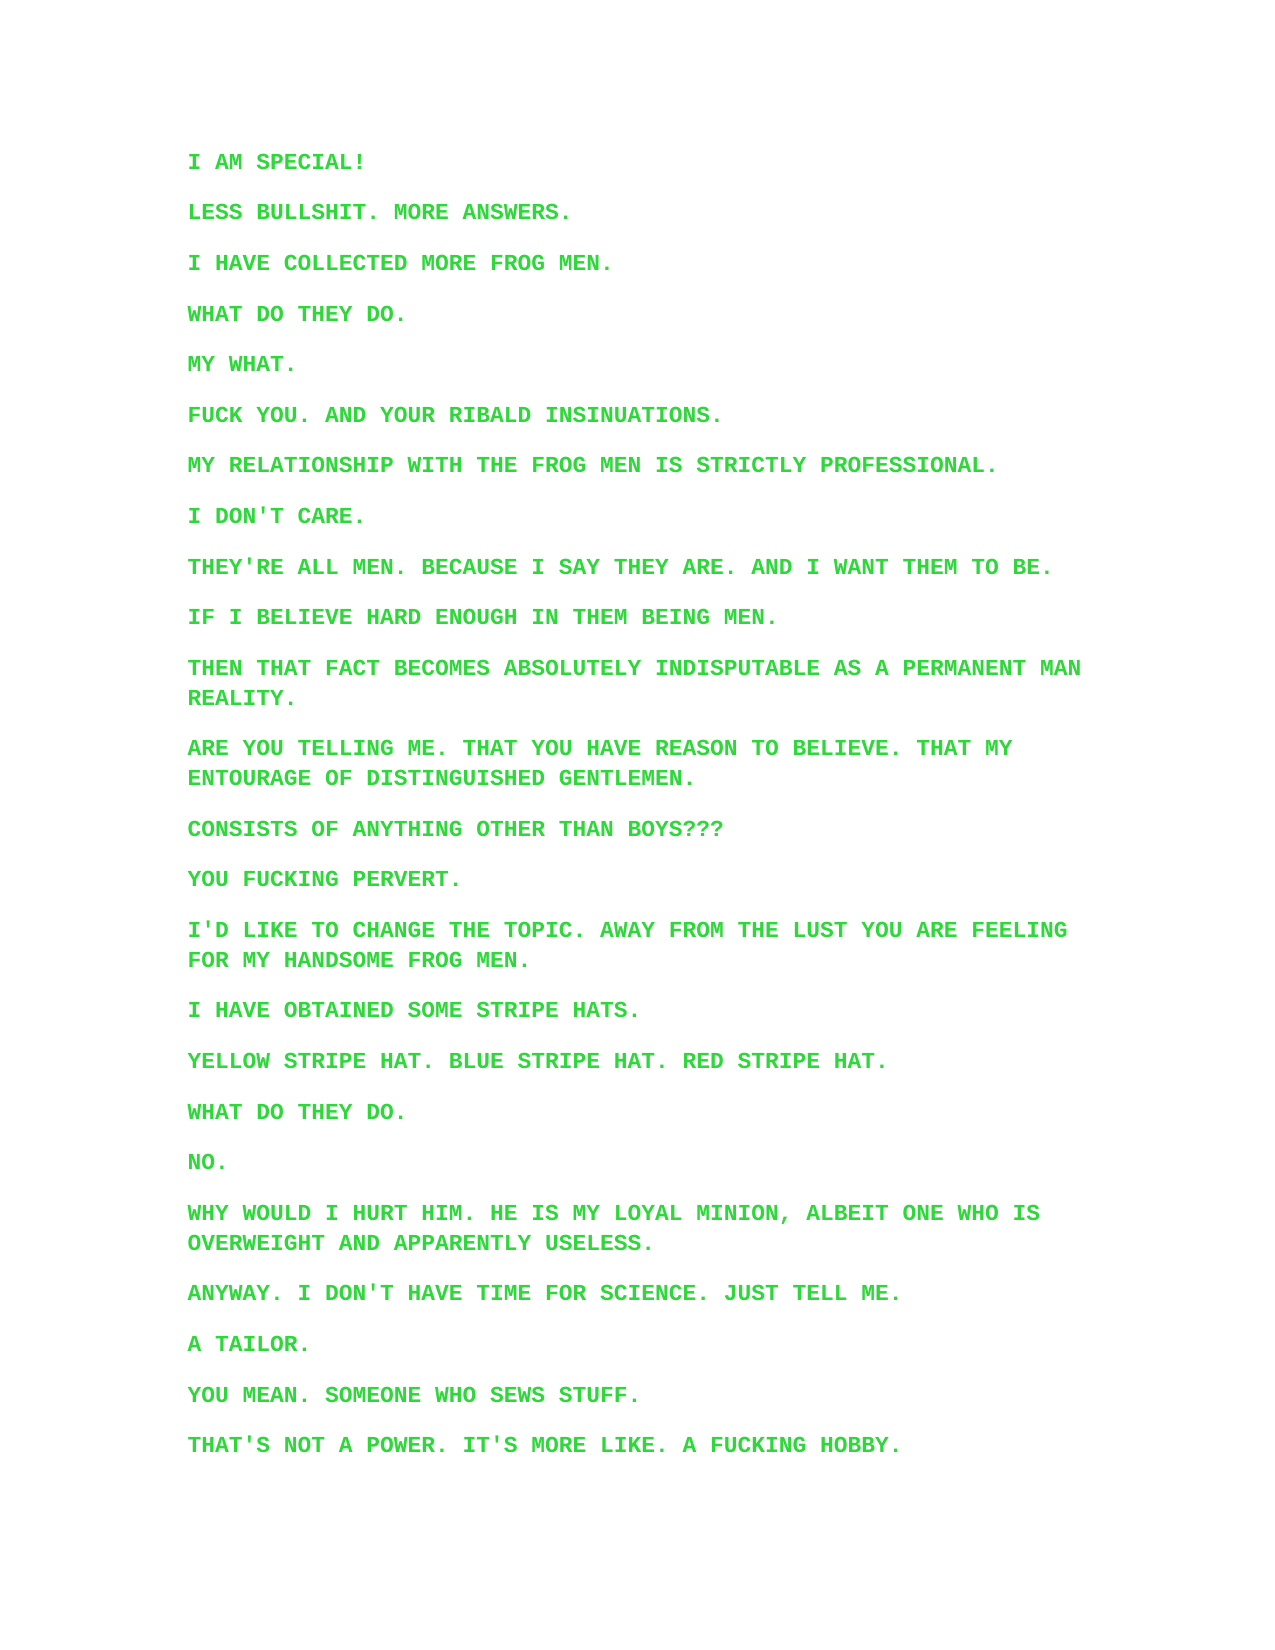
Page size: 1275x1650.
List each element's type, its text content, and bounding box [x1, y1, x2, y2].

text ANYWAY. I DON'T HAVE TIME FOR SCIENCE. JUST TELL ME. [187, 1282, 1087, 1308]
text I DON'T CARE. [187, 504, 1087, 530]
text I AM SPECIAL! [187, 150, 1087, 176]
text YOU FUCKING PERVERT. [187, 868, 1087, 894]
text MY RELATIONSHIP WITH THE FROG MEN IS STRICTLY PROFESSIONAL. [187, 454, 1087, 480]
text I'D LIKE TO CHANGE THE TOPIC. AWAY FROM THE LUST YOU ARE FEELING FOR MY HANDSOME FROG MEN. [187, 918, 1087, 974]
text THEN THAT FACT BECOMES ABSOLUTELY INDISPUTABLE AS A PERMANENT MAN REALITY. [187, 656, 1087, 712]
text MY WHAT. [187, 352, 1087, 378]
text WHAT DO THEY DO. [187, 302, 1087, 328]
text I HAVE OBTAINED SOME STRIPE HATS. [187, 999, 1087, 1025]
text FUCK YOU. AND YOUR RIBALD INSINUATIONS. [187, 403, 1087, 429]
text LESS BULLSHIT. MORE ANSWERS. [187, 201, 1087, 227]
text A TAILOR. [187, 1332, 1087, 1358]
text NO. [187, 1151, 1087, 1177]
text WHY WOULD I HURT HIM. HE IS MY LOYAL MINION, ALBEIT ONE WHO IS OVERWEIGHT AND APPARENTLY USELESS. [187, 1201, 1087, 1257]
text WHAT DO THEY DO. [187, 1100, 1087, 1126]
text THEY'RE ALL MEN. BECAUSE I SAY THEY ARE. AND I WANT THEM TO BE. [187, 555, 1087, 581]
text YOU MEAN. SOMEONE WHO SEWS STUFF. [187, 1383, 1087, 1409]
text I HAVE COLLECTED MORE FROG MEN. [187, 251, 1087, 277]
text THAT'S NOT A POWER. IT'S MORE LIKE. A FUCKING HOBBY. [187, 1433, 1087, 1459]
text CONSISTS OF ANYTHING OTHER THAN BOYS??? [187, 817, 1087, 843]
text ARE YOU TELLING ME. THAT YOU HAVE REASON TO BELIEVE. THAT MY ENTOURAGE OF DISTINGUISHED GENTLEMEN. [187, 737, 1087, 792]
text IF I BELIEVE HARD ENOUGH IN THEM BEING MEN. [187, 606, 1087, 632]
text YELLOW STRIPE HAT. BLUE STRIPE HAT. RED STRIPE HAT. [187, 1049, 1087, 1075]
